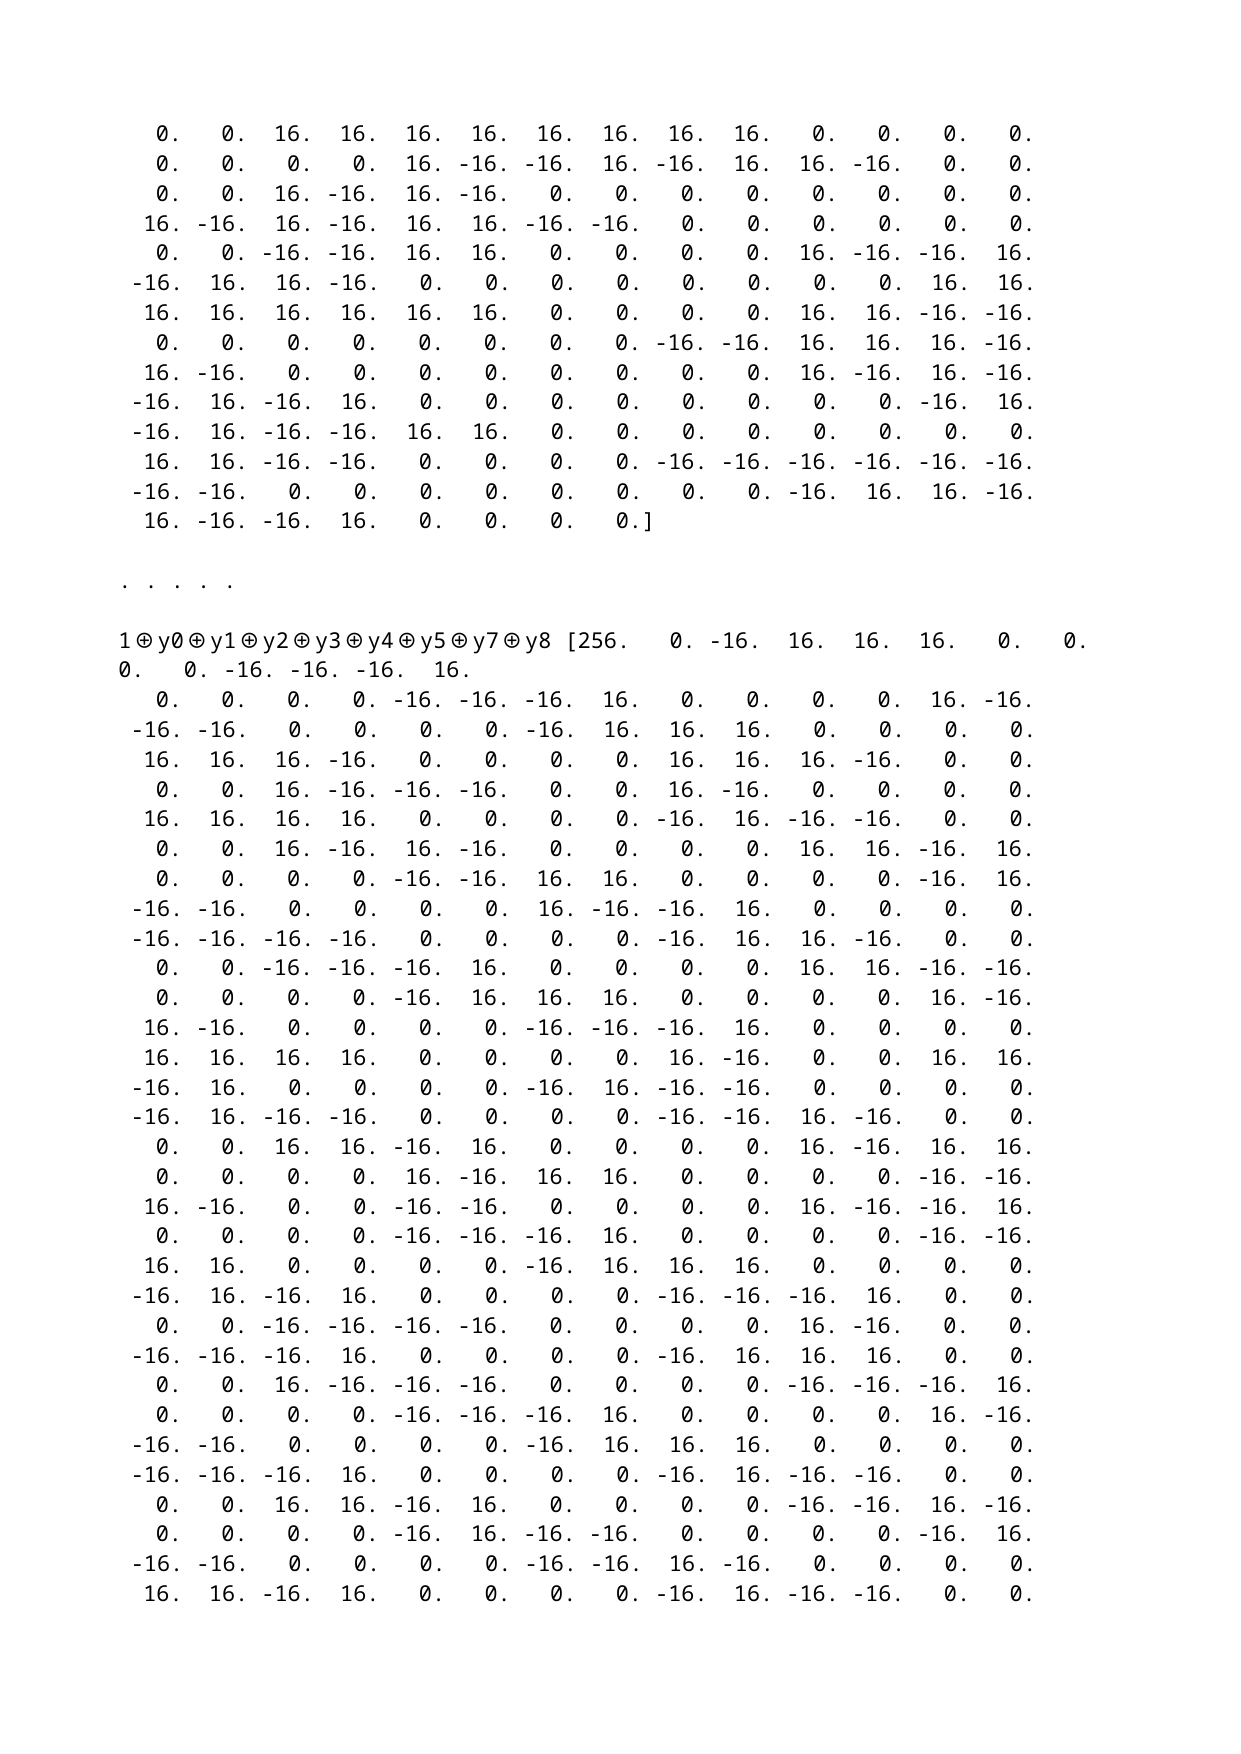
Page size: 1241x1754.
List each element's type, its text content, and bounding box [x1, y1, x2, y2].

text -16. -16. 0. 0. 0. 0. -16. 16. 16. 16. 0. 0. 0. 0. [118, 1429, 1122, 1459]
text 16. 16. 16. -16. 0. 0. 0. 0. 16. 16. 16. -16. 0. 0. [118, 744, 1122, 773]
text 16. -16. 16. -16. 16. 16. -16. -16. 0. 0. 0. 0. 0. 0. [118, 207, 1122, 237]
text 0. 0. -16. -16. 16. 16. 0. 0. 0. 0. 16. -16. -16. 16. [118, 237, 1122, 267]
text -16. 16. -16. -16. 0. 0. 0. 0. -16. -16. 16. -16. 0. 0. [118, 1101, 1122, 1131]
text -16. -16. 0. 0. 0. 0. -16. -16. 16. -16. 0. 0. 0. 0. [118, 1548, 1122, 1578]
text -16. -16. -16. 16. 0. 0. 0. 0. -16. 16. -16. -16. 0. 0. [118, 1459, 1122, 1488]
text 16. 16. 0. 0. 0. 0. -16. 16. 16. 16. 0. 0. 0. 0. [118, 1250, 1122, 1280]
text -16. 16. -16. 16. 0. 0. 0. 0. 0. 0. 0. 0. -16. 16. [118, 386, 1122, 416]
text -16. 16. 16. -16. 0. 0. 0. 0. 0. 0. 0. 0. 16. 16. [118, 267, 1122, 297]
text 0. 0. 16. 16. -16. 16. 0. 0. 0. 0. -16. -16. 16. -16. [118, 1488, 1122, 1518]
text 0. 0. 0. 0. -16. 16. 16. 16. 0. 0. 0. 0. 16. -16. [118, 982, 1122, 1012]
text 0. 0. 16. -16. 16. -16. 0. 0. 0. 0. 16. 16. -16. 16. [118, 833, 1122, 863]
text 0. 0. -16. -16. -16. -16. 0. 0. 0. 0. 16. -16. 0. 0. [118, 1310, 1122, 1339]
text 1⊕y0⊕y1⊕y2⊕y3⊕y4⊕y5⊕y7⊕y8 [256. 0. -16. 16. 16. 16. 0. 0. 0. 0. -16. -16. -16. 16. [118, 624, 1122, 684]
text 0. 0. 0. 0. -16. -16. -16. 16. 0. 0. 0. 0. 16. -16. [118, 684, 1122, 714]
text 0. 0. 0. 0. -16. -16. -16. 16. 0. 0. 0. 0. 16. -16. [118, 1399, 1122, 1429]
text 16. 16. -16. -16. 0. 0. 0. 0. -16. -16. -16. -16. -16. -16. [118, 446, 1122, 476]
text 16. -16. 0. 0. -16. -16. 0. 0. 0. 0. 16. -16. -16. 16. [118, 1191, 1122, 1220]
text 0. 0. 16. 16. -16. 16. 0. 0. 0. 0. 16. -16. 16. 16. [118, 1131, 1122, 1161]
text -16. 16. -16. 16. 0. 0. 0. 0. -16. -16. -16. 16. 0. 0. [118, 1280, 1122, 1310]
text -16. -16. 0. 0. 0. 0. -16. 16. 16. 16. 0. 0. 0. 0. [118, 714, 1122, 744]
text 16. 16. 16. 16. 0. 0. 0. 0. 16. -16. 0. 0. 16. 16. [118, 1042, 1122, 1071]
text 16. 16. 16. 16. 0. 0. 0. 0. -16. 16. -16. -16. 0. 0. [118, 803, 1122, 833]
text 0. 0. 16. -16. -16. -16. 0. 0. 0. 0. -16. -16. -16. 16. [118, 1369, 1122, 1399]
text -16. -16. 0. 0. 0. 0. 16. -16. -16. 16. 0. 0. 0. 0. [118, 893, 1122, 922]
text -16. -16. -16. -16. 0. 0. 0. 0. -16. 16. 16. -16. 0. 0. [118, 922, 1122, 952]
text 0. 0. 16. -16. 16. -16. 0. 0. 0. 0. 0. 0. 0. 0. [118, 178, 1122, 207]
text 16. 16. -16. 16. 0. 0. 0. 0. -16. 16. -16. -16. 0. 0. [118, 1578, 1122, 1608]
text 0. 0. -16. -16. -16. 16. 0. 0. 0. 0. 16. 16. -16. -16. [118, 952, 1122, 982]
text 16. -16. 0. 0. 0. 0. -16. -16. -16. 16. 0. 0. 0. 0. [118, 1012, 1122, 1042]
text 0. 0. 0. 0. 16. -16. 16. 16. 0. 0. 0. 0. -16. -16. [118, 1161, 1122, 1191]
text 16. 16. 16. 16. 16. 16. 0. 0. 0. 0. 16. 16. -16. -16. [118, 297, 1122, 327]
text 0. 0. 0. 0. -16. -16. -16. 16. 0. 0. 0. 0. -16. -16. [118, 1220, 1122, 1250]
text 0. 0. 0. 0. 0. 0. 0. 0. -16. -16. 16. 16. 16. -16. [118, 327, 1122, 356]
text 16. -16. -16. 16. 0. 0. 0. 0.] [118, 505, 1122, 535]
text 0. 0. 0. 0. 16. -16. -16. 16. -16. 16. 16. -16. 0. 0. [118, 148, 1122, 178]
text 0. 0. 16. 16. 16. 16. 16. 16. 16. 16. 0. 0. 0. 0. [118, 118, 1122, 148]
text 0. 0. 16. -16. -16. -16. 0. 0. 16. -16. 0. 0. 0. 0. [118, 773, 1122, 803]
text 16. -16. 0. 0. 0. 0. 0. 0. 0. 0. 16. -16. 16. -16. [118, 356, 1122, 386]
text . . . . . [118, 565, 1122, 595]
text -16. 16. 0. 0. 0. 0. -16. 16. -16. -16. 0. 0. 0. 0. [118, 1071, 1122, 1101]
text -16. -16. -16. 16. 0. 0. 0. 0. -16. 16. 16. 16. 0. 0. [118, 1339, 1122, 1369]
text 0. 0. 0. 0. -16. -16. 16. 16. 0. 0. 0. 0. -16. 16. [118, 863, 1122, 893]
text 0. 0. 0. 0. -16. 16. -16. -16. 0. 0. 0. 0. -16. 16. [118, 1518, 1122, 1548]
text -16. -16. 0. 0. 0. 0. 0. 0. 0. 0. -16. 16. 16. -16. [118, 476, 1122, 505]
text -16. 16. -16. -16. 16. 16. 0. 0. 0. 0. 0. 0. 0. 0. [118, 416, 1122, 446]
